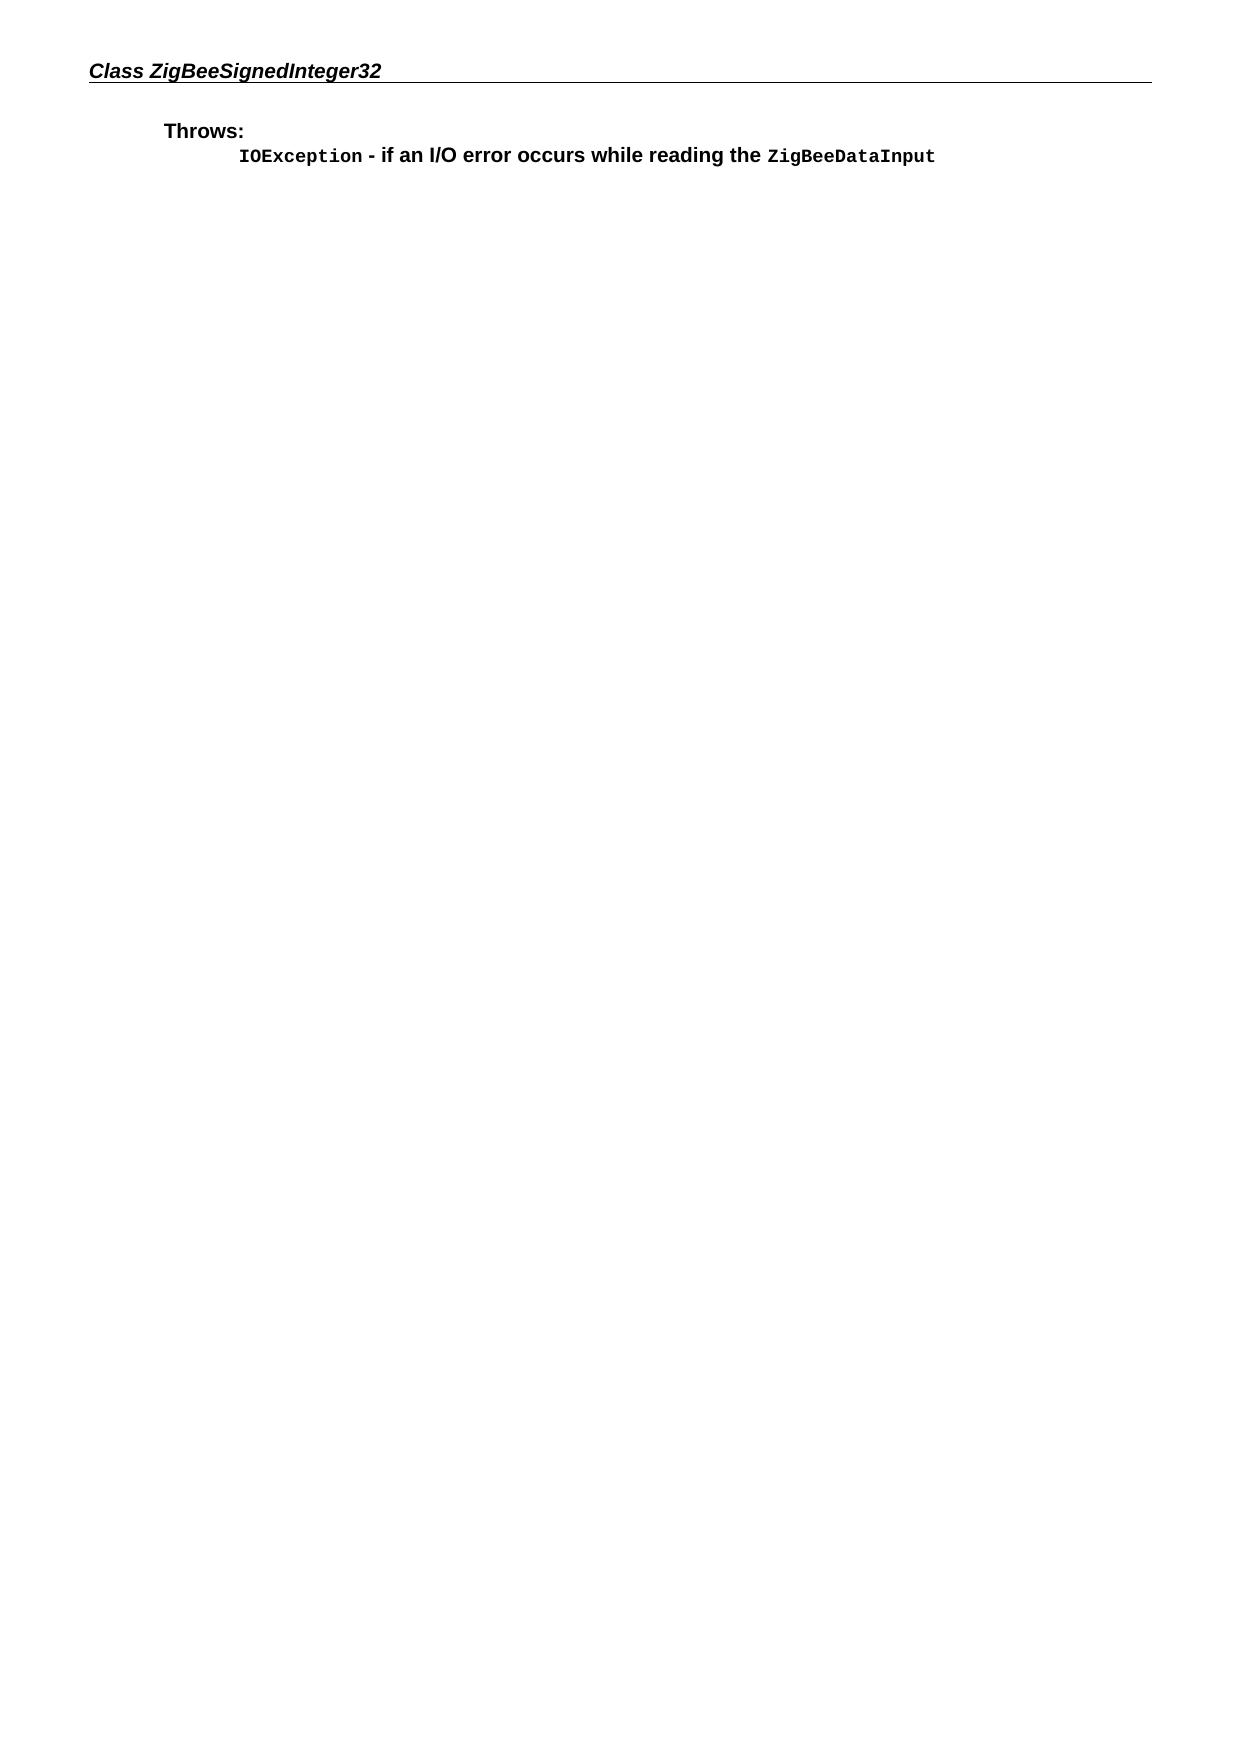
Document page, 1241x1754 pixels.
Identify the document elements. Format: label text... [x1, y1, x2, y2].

text IOException - if an I/O error occurs while reading the ZigBeeDataInput [238, 142, 1152, 168]
text Throws: [163, 118, 1152, 142]
